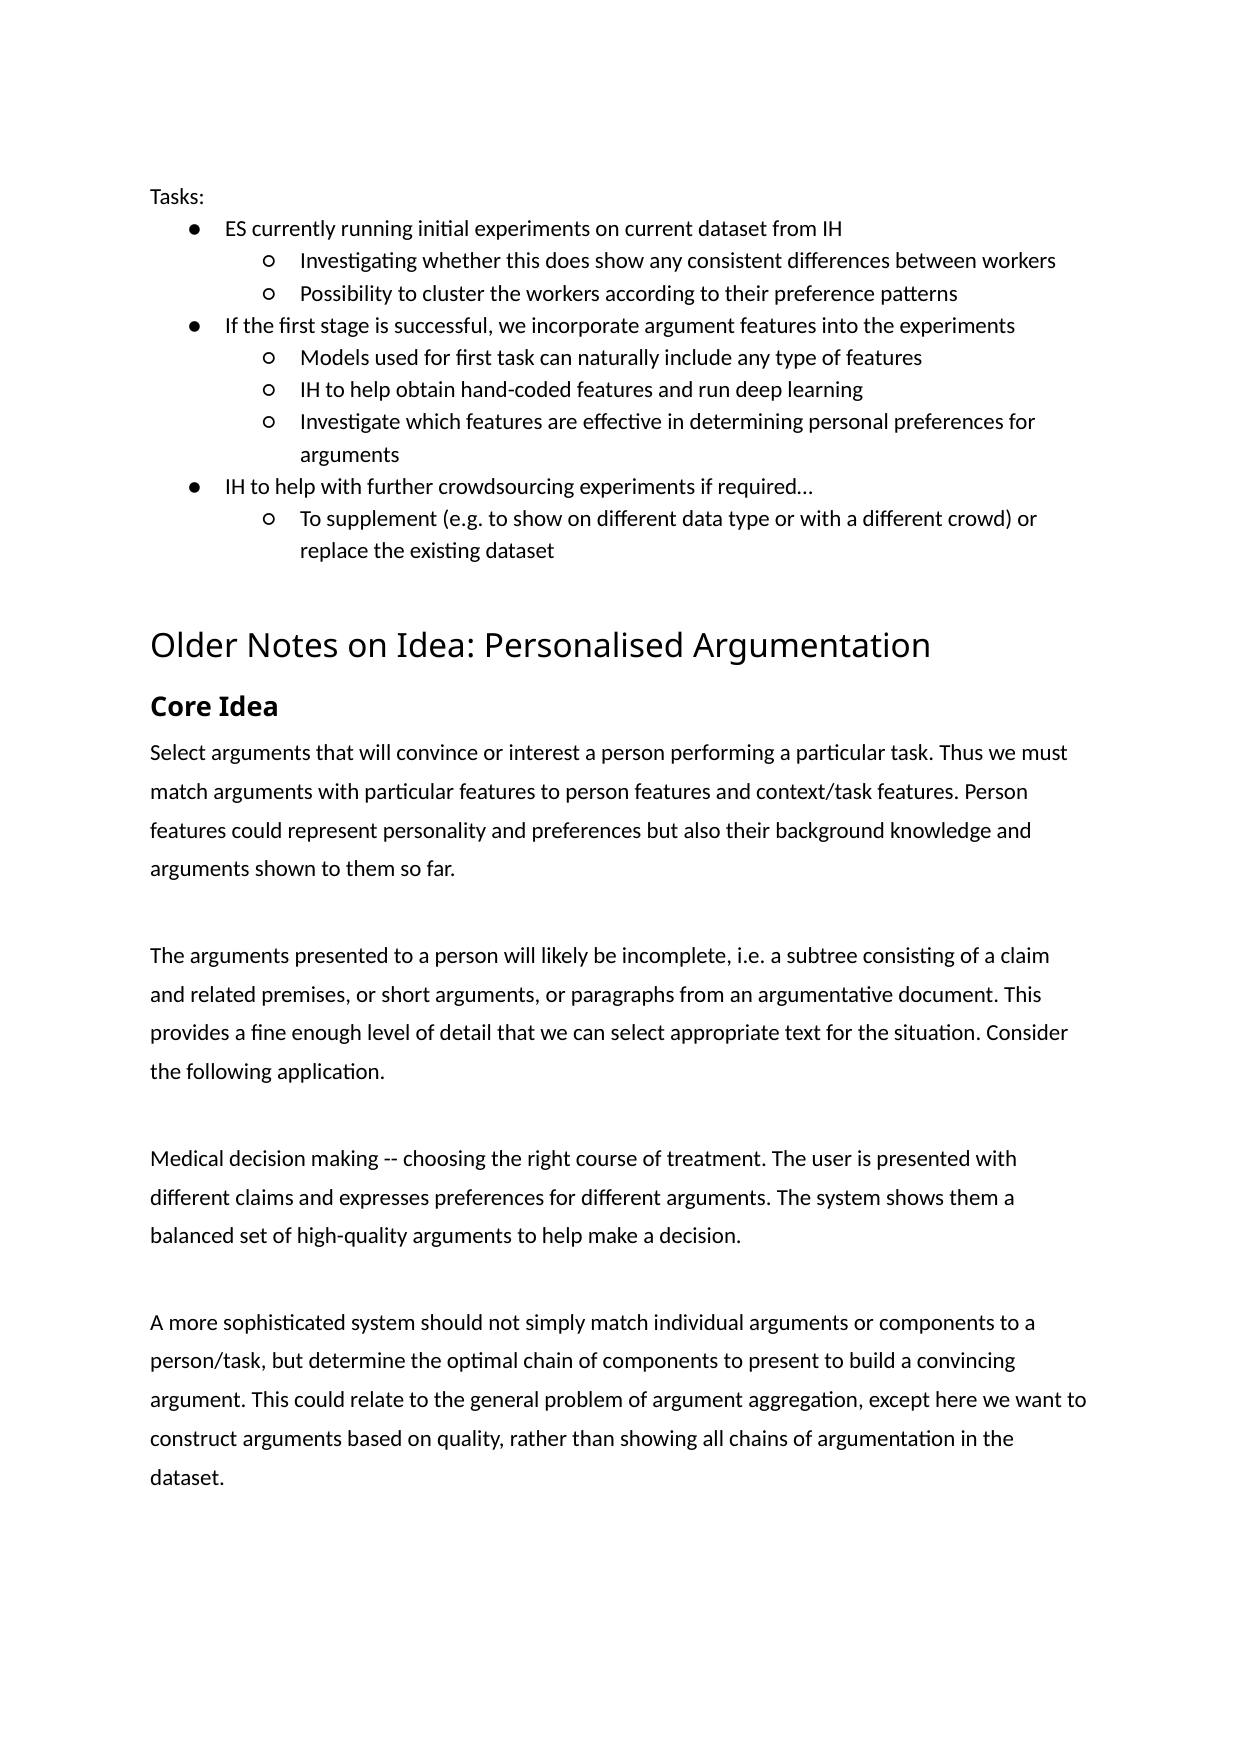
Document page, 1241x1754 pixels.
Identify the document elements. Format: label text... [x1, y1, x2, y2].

list To supplement (e.g. to show on different data type or with a different crowd) or replace the existing dataset [262, 504, 1090, 564]
list Investigating whether this does show any consistent differences between workers [262, 247, 1090, 274]
text Medical decision making -- choosing the right course of treatment. The user is presented with different claims and expresses preferences for different arguments. The system shows them a balanced set of high-quality arguments to help make a decision. [150, 1144, 1090, 1249]
text Tasks: [150, 182, 1090, 210]
list IH to help with further crowdsourcing experiments if required… [187, 472, 1090, 500]
list ES currently running initial experiments on current dataset from IH [187, 214, 1090, 242]
list Models used for first task can naturally include any type of features [262, 343, 1090, 371]
list IH to help obtain hand-coded features and run deep learning [262, 375, 1090, 403]
list If the first stage is successful, we incorporate argument features into the experiments [187, 311, 1090, 339]
subtitle Core Idea [150, 688, 1090, 724]
list Possibility to cluster the workers according to their preference patterns [262, 279, 1090, 307]
text Select arguments that will convince or interest a person performing a particular task. Thus we must match arguments with particular features to person features and context/task features. Person features could represent personality and preferences but also their background knowledge and arguments shown to them so far. [150, 738, 1090, 882]
text The arguments presented to a person will likely be incomplete, i.e. a subtree consisting of a claim and related premises, or short arguments, or paragraphs from an argumentative document. This provides a fine enough level of detail that we can select appropriate text for the situation. Consider the following application. [150, 941, 1090, 1085]
list Investigate which features are effective in determining personal preferences for arguments [262, 407, 1090, 468]
subtitle Older Notes on Idea: Personalised Argumentation [150, 621, 1090, 667]
text A more sophisticated system should not simply match individual arguments or components to a person/task, but determine the optimal chain of components to present to build a convincing argument. This could relate to the general problem of argument aggregation, except here we want to construct arguments based on quality, rather than showing all chains of argumentation in the dataset. [150, 1308, 1090, 1491]
